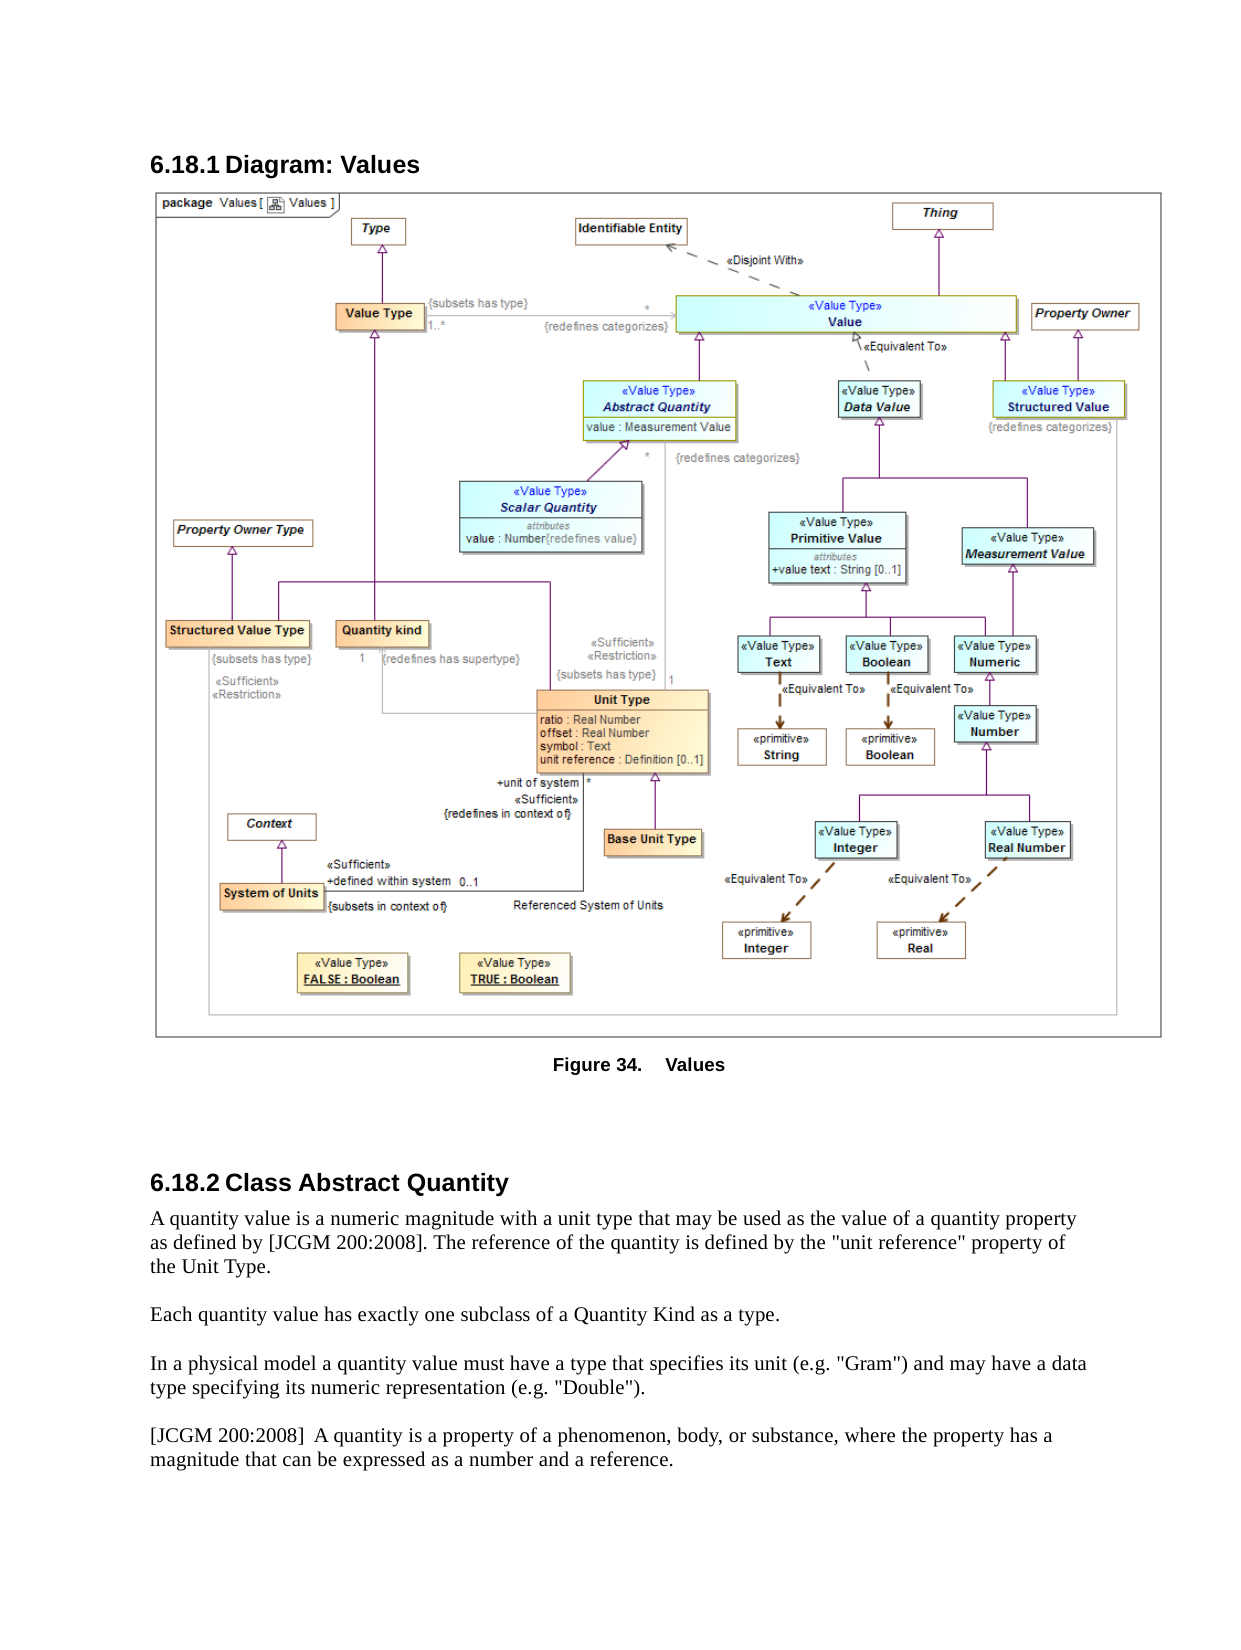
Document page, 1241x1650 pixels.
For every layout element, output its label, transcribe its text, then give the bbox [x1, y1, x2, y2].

subtitle Diagram: Values [150, 150, 1090, 179]
text A quantity value is a numeric magnitude with a unit type that may be used as the value of a quantity property as defined by [JCGM 200:2008]. The reference of the quantity is defined by the "unit reference" property of the Unit Type. Each quantity value has exactly one subclass of a Quantity Kind as a type. In a physical model a quantity value must have a type that specifies its unit (e.g. "Gram") and may have a data type specifying its numeric representation (e.g. "Double"). [JCGM 200:2008] A quantity is a property of a phenomenon, body, or substance, where the property has a magnitude that can be expressed as a number and a reference. [150, 1206, 1090, 1495]
picture [150, 187, 1166, 1042]
subtitle Class Abstract Quantity [150, 1168, 1090, 1197]
list Values [187, 1054, 1090, 1076]
